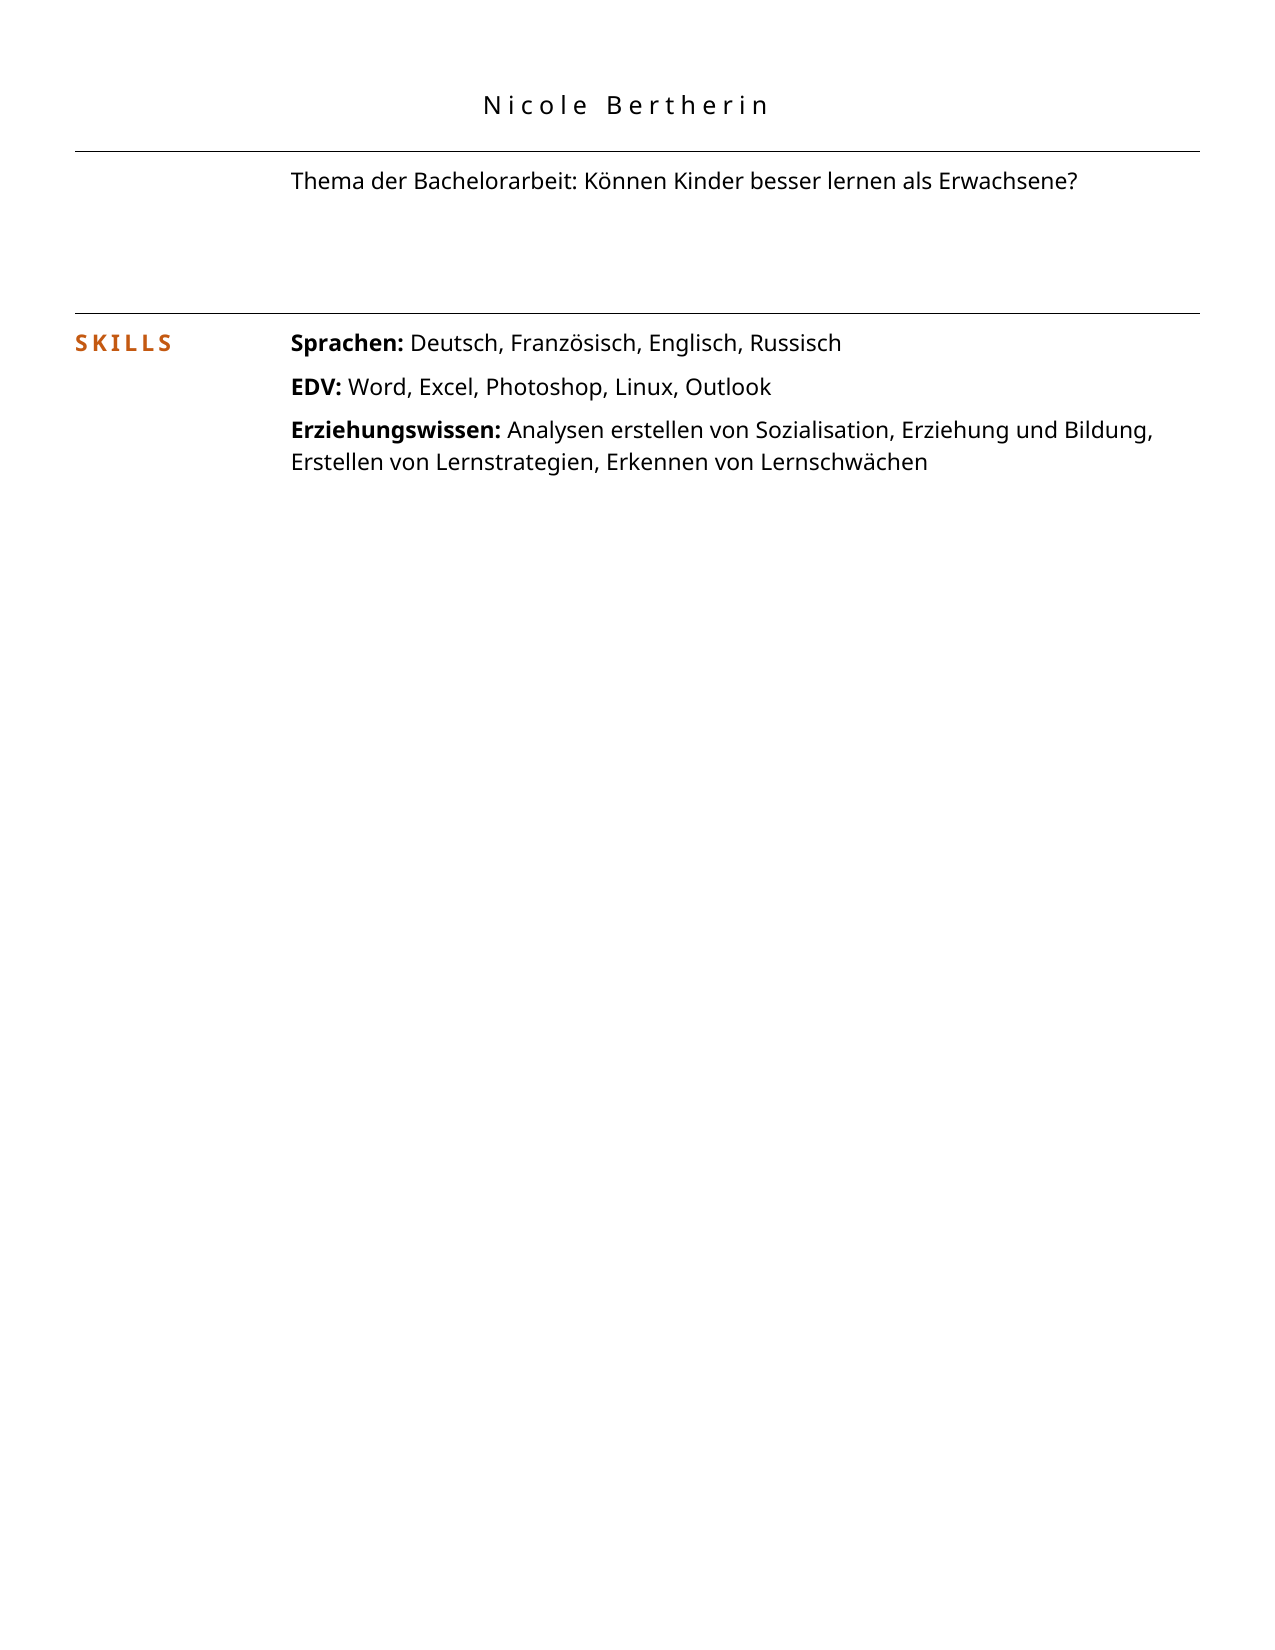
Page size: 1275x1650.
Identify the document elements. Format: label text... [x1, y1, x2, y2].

table_cell [291, 283, 1200, 313]
table_cell [75, 521, 262, 551]
table_cell [291, 521, 1200, 551]
table_cell [263, 152, 291, 283]
table_cell Sprachen: Deutsch, Französisch, Englisch, Russisch EDV: Word, Excel, Photoshop, Linux, Outlook Erziehungswissen: Analysen erstellen von Sozialisation, Erziehung und Bildung, Erstellen von Lernstrategien, Erkennen von Lernschwächen [291, 314, 1200, 521]
table_cell [75, 152, 262, 283]
table_cell [263, 521, 291, 551]
table_cell Skills [75, 314, 262, 521]
table_cell [263, 314, 291, 521]
table_cell [75, 283, 262, 313]
table_cell Thema der Bachelorarbeit: Können Kinder besser lernen als Erwachsene? [291, 152, 1200, 283]
table_cell [263, 283, 291, 313]
